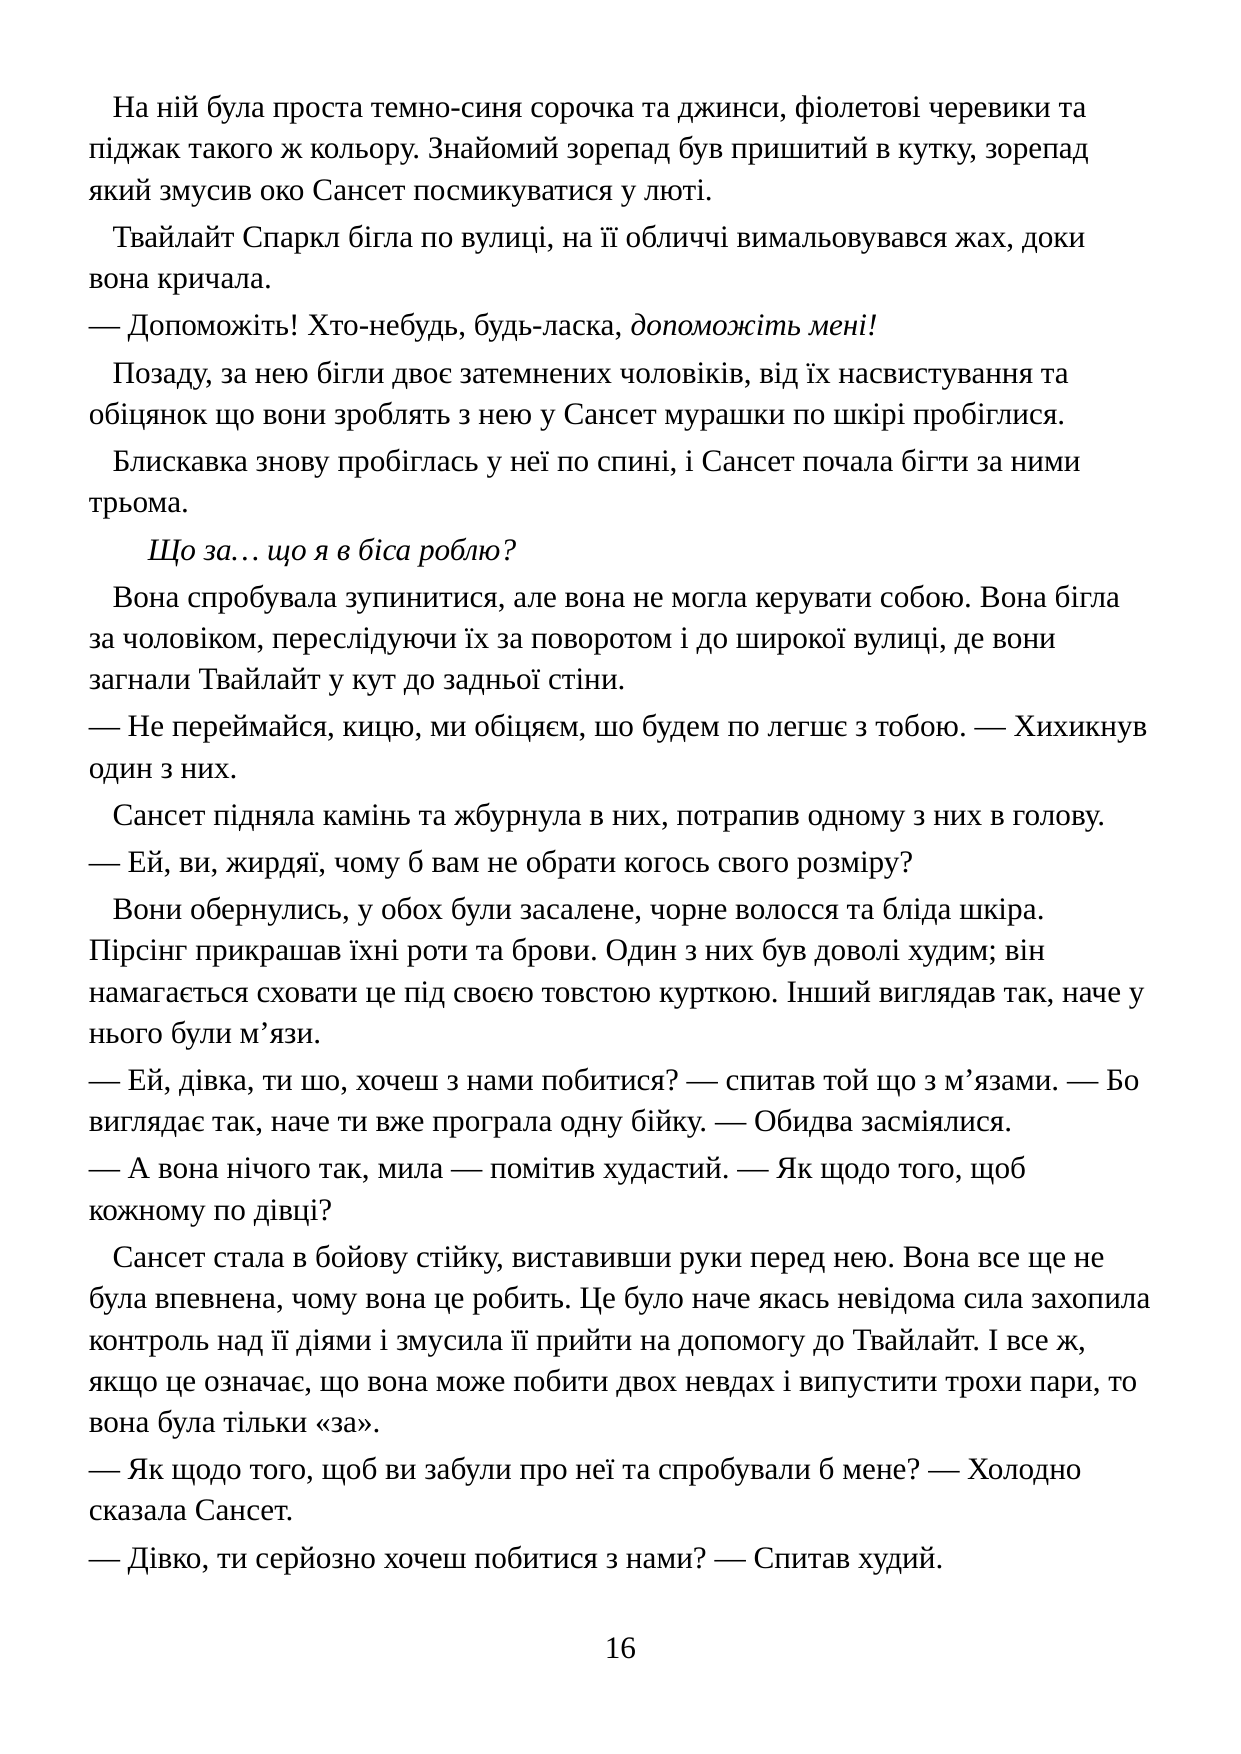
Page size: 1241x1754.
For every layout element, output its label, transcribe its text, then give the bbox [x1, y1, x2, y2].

text — Дівко, ти серйозно хочеш побитися з нами? — Спитав худий. [88, 1539, 1152, 1575]
text — Ей, дівка, ти шо, хочеш з нами побитися? — спитав той що з м’язами. — Бо виглядає так, наче ти вже програла одну бійку. — Обидва засміялися. [88, 1061, 1152, 1138]
text — Не переймайся, кицю, ми обіцяєм, шо будем по легшє з тобою. — Хихикнув один з них. [88, 708, 1152, 785]
text — Допоможіть! Хто‐небудь, будь‐ласка, допоможіть мені! [88, 307, 1152, 343]
text На ній була проста темно‐синя сорочка та джинси, фіолетові черевики та піджак такого ж кольору. Знайомий зорепад був пришитий в кутку, зорепад який змусив око Сансет посмикуватися у люті. [88, 88, 1152, 207]
text — Ей, ви, жирдяї, чому б вам не обрати когось свого розміру? [88, 843, 1152, 879]
text Блискавка знову пробіглась у неї по спині, і Сансет почала бігти за ними трьома. [88, 442, 1152, 519]
text Вони обернулись, у обох були засалене, чорне волосся та бліда шкіра. Пірсінг прикрашав їхні роти та брови. Один з них був доволі худим; він намагається сховати це під своєю товстою курткою. Інший виглядав так, наче у нього були м’язи. [88, 890, 1152, 1050]
text Вона спробувала зупинитися, але вона не могла керувати собою. Вона бігла за чоловіком, переслідуючи їх за поворотом і до широкої вулиці, де вони загнали Твайлайт у кут до задньої стіни. [88, 578, 1152, 696]
text Позаду, за нею бігли двоє затемнених чоловіків, від їх насвистування та обіцянок що вони зроблять з нею у Сансет мурашки по шкірі пробіглися. [88, 354, 1152, 431]
text — Як щодо того, щоб ви забули про неї та спробували б мене? — Холодно сказала Сансет. [88, 1450, 1152, 1528]
text Сансет стала в бойову стійку, виставивши руки перед нею. Вона все ще не була впевнена, чому вона це робить. Це було наче якась невідома сила захопила контроль над її діями і змусила її прийти на допомогу до Твайлайт. І все ж, якщо це означає, що вона може побити двох невдах і випустити трохи пари, то вона була тільки «за». [88, 1238, 1152, 1439]
text Твайлайт Спаркл бігла по вулиці, на її обличчі вимальовувався жах, доки вона кричала. [88, 218, 1152, 295]
text Що за… що я в біса роблю? [88, 531, 1152, 567]
text Сансет підняла камінь та жбурнула в них, потрапив одному з них в голову. [88, 796, 1152, 832]
text — А вона нічого так, мила — помітив худастий. — Як щодо того, щоб кожному по дівці? [88, 1150, 1152, 1227]
